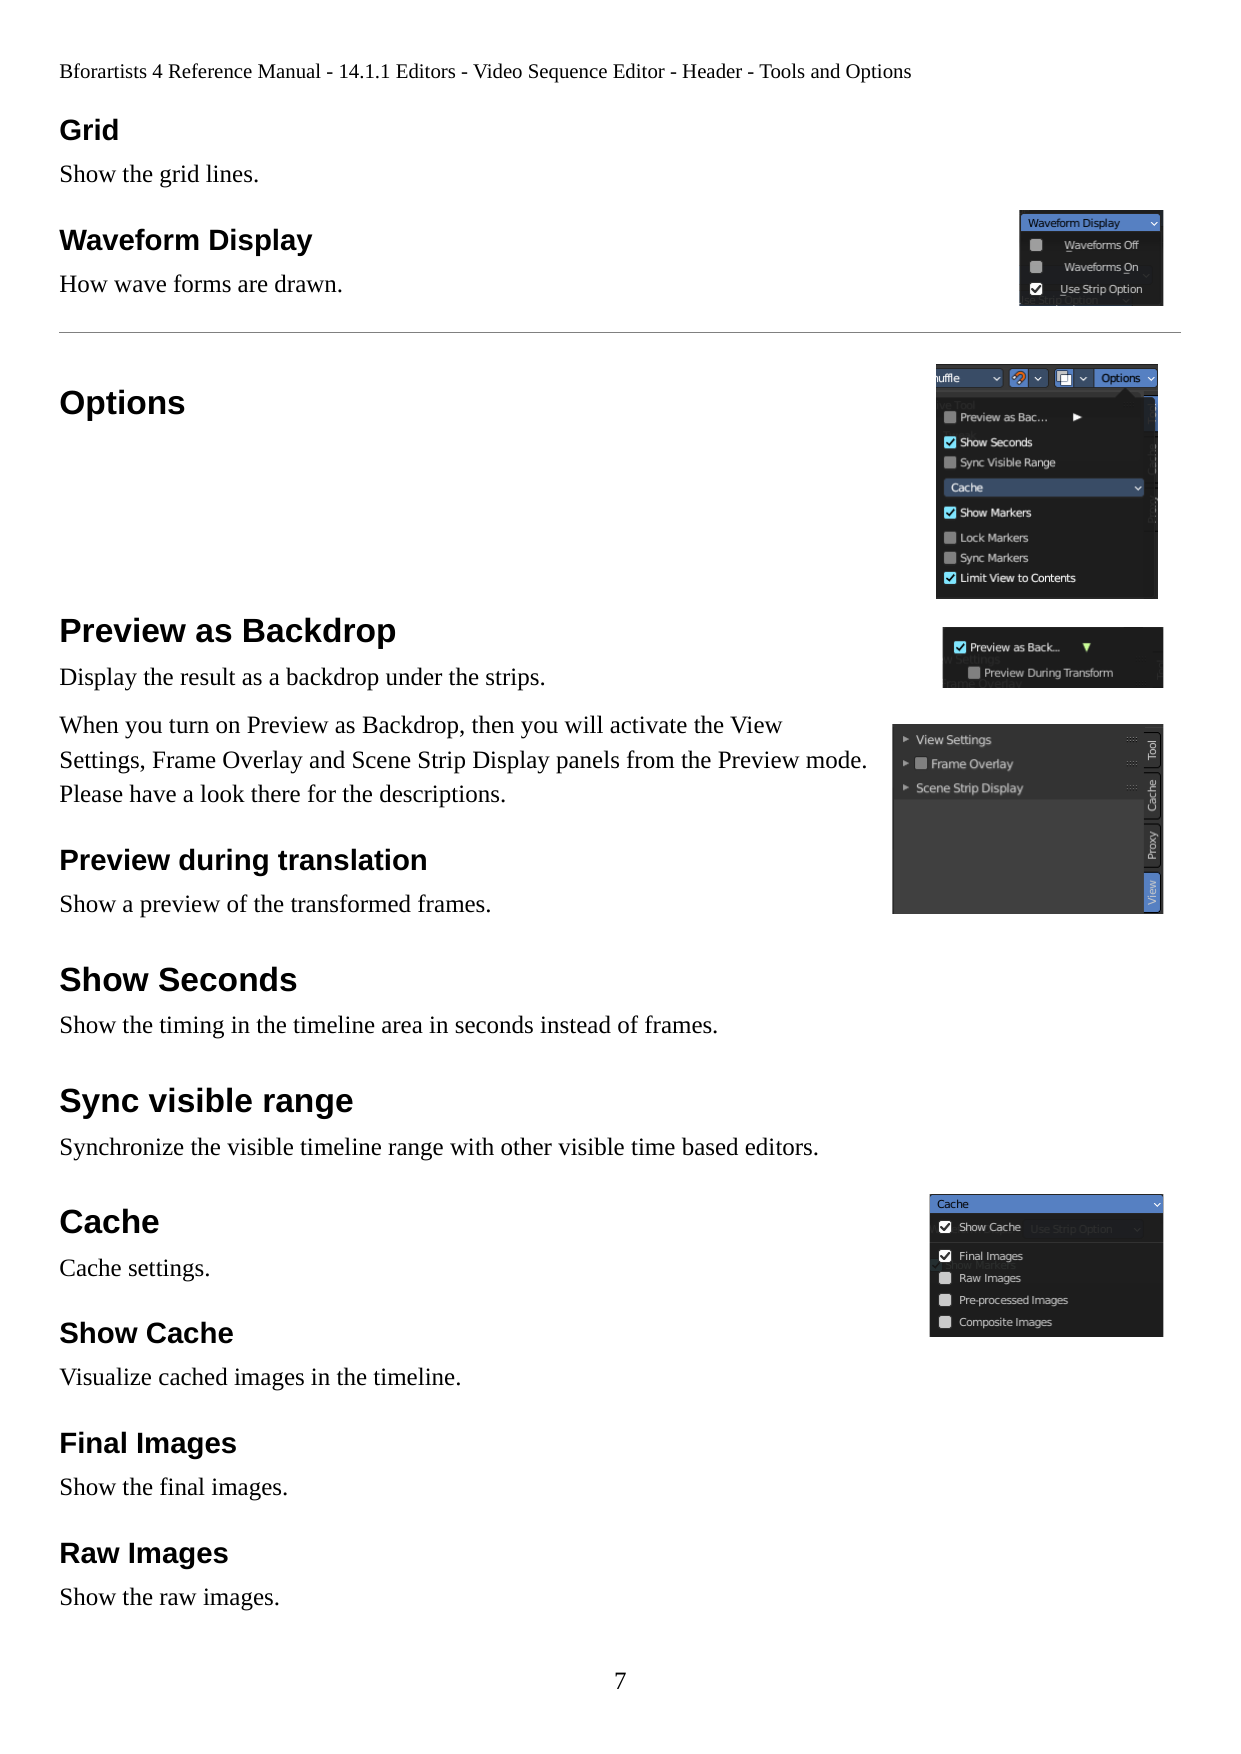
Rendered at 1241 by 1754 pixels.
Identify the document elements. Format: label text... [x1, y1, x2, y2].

text Show the raw images. [59, 1582, 1181, 1611]
subtitle Preview as Backdrop [59, 610, 1181, 649]
picture [929, 1194, 1164, 1337]
text Visualize cached images in the timeline. [59, 1362, 1181, 1391]
text Show the timing in the timeline area in seconds instead of frames. [59, 1011, 1181, 1039]
subtitle Raw Images [59, 1536, 1181, 1570]
subtitle Sync visible range [59, 1080, 1181, 1119]
subtitle [1158, 383, 1181, 421]
subtitle [1164, 843, 1181, 877]
subtitle Options [59, 383, 936, 421]
text Display the result as a backdrop under the strips. [59, 662, 1181, 690]
picture [942, 627, 1164, 688]
subtitle Final Images [59, 1426, 1181, 1460]
subtitle Cache [59, 1201, 929, 1240]
picture [892, 724, 1164, 914]
text When you turn on Preview as Backdrop, then you will activate the View Settings, Frame Overlay and Scene Strip Display panels from the Preview mode. Please have a look there for the descriptions. [59, 711, 1181, 808]
subtitle Show Cache [59, 1316, 1181, 1350]
text Show a preview of the transformed frames. [59, 889, 1181, 918]
text Synchronize the visible timeline range with other visible time based editors. [59, 1132, 1181, 1160]
text How wave forms are drawn. [59, 269, 1019, 297]
text [1164, 1253, 1181, 1281]
text Cache settings. [59, 1253, 929, 1281]
picture [936, 364, 1158, 599]
subtitle Preview during translation [59, 843, 892, 877]
text Show the final images. [59, 1472, 1181, 1501]
subtitle Waveform Display [59, 222, 1019, 256]
picture [1019, 210, 1164, 306]
subtitle [1164, 222, 1181, 256]
subtitle Grid [59, 113, 1181, 146]
subtitle [1164, 1201, 1181, 1240]
subtitle Show Seconds [59, 959, 1181, 998]
text Show the grid lines. [59, 159, 1181, 188]
